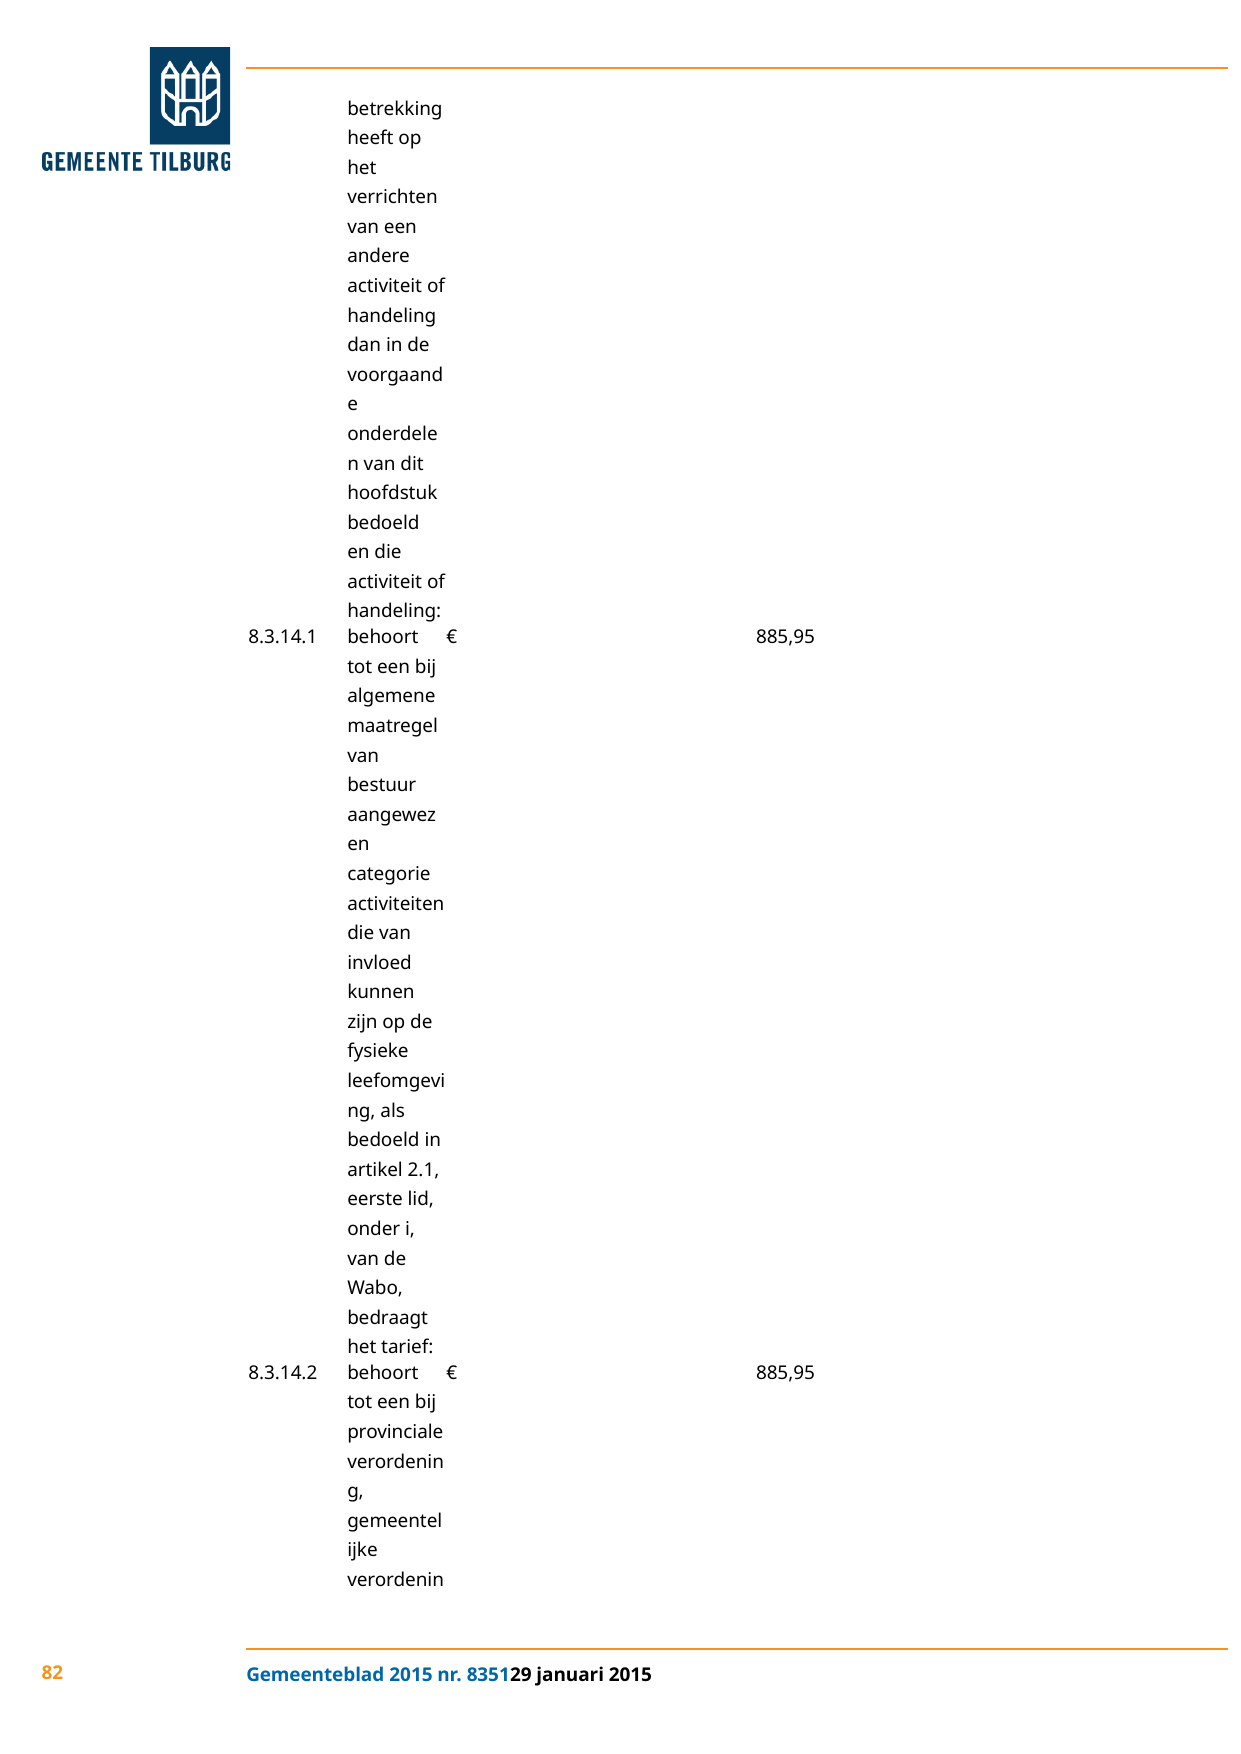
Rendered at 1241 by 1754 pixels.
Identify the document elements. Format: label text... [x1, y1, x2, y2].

table_cell 8.3.14.1 [248, 624, 347, 1359]
table_cell [756, 95, 855, 623]
table_cell 885,95 [756, 624, 855, 1359]
table_cell betrekking heeft op het verrichten van een andere activiteit of handeling dan in de voorgaande onderdelen van dit hoofdstuk bedoeld en die activiteit of handeling: [347, 95, 446, 623]
picture [41, 47, 231, 172]
table_cell [248, 95, 347, 623]
table_cell 8.3.14.2 [248, 1359, 347, 1592]
table_cell behoort tot een bij algemene maatregel van bestuur aangewezen categorie activiteiten die van invloed kunnen zijn op de fysieke leefomgeving, als bedoeld in artikel 2.1, eerste lid, onder i, van de Wabo, bedraagt het tarief: [347, 624, 446, 1359]
table_cell 885,95 [756, 1359, 855, 1592]
table_cell € [446, 624, 756, 1359]
table_cell € [446, 1359, 756, 1592]
table_cell behoort tot een bij provinciale verordening, gemeentelijke verordenin [347, 1359, 446, 1592]
table_cell [446, 95, 756, 623]
